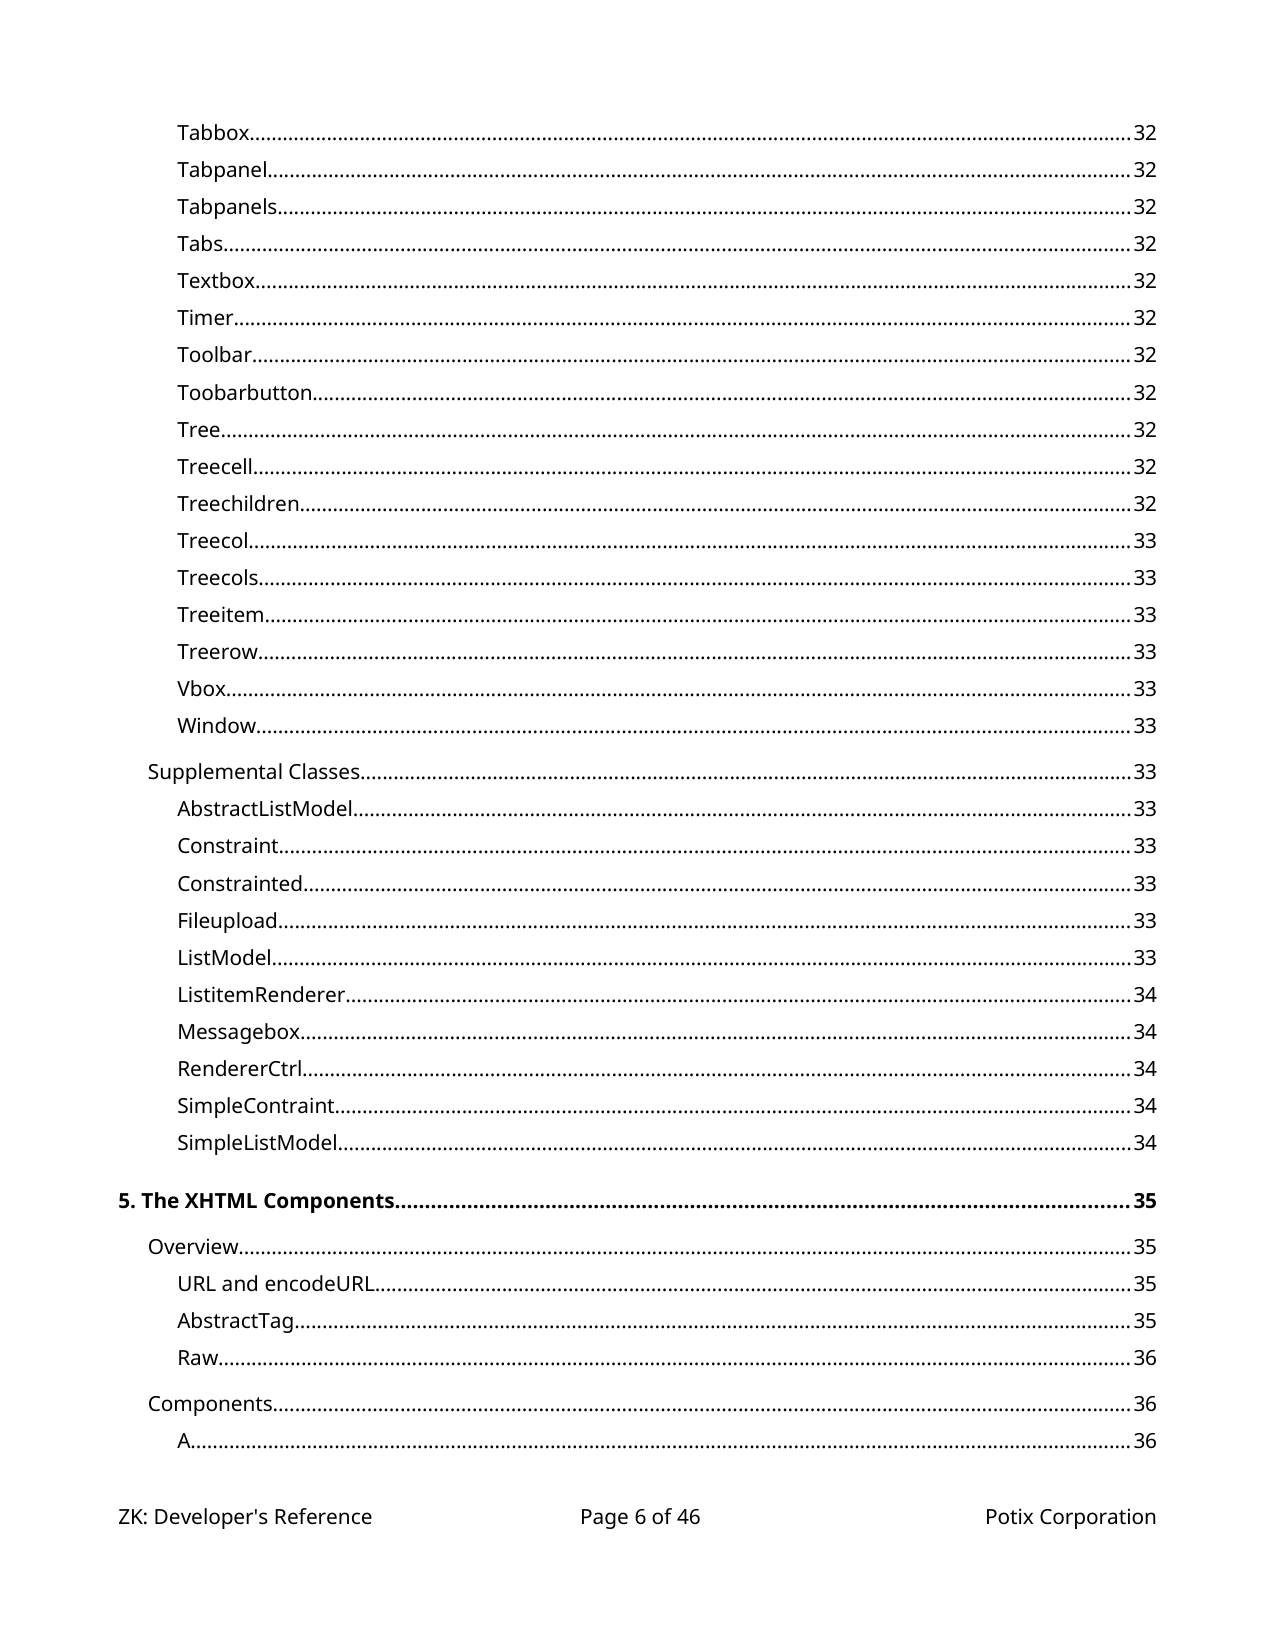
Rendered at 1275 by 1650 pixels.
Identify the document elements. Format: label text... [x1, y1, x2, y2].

text Tabbox 32 [177, 118, 1157, 146]
text Constraint 33 [177, 832, 1157, 860]
text URL and encodeURL 35 [177, 1269, 1157, 1297]
text Treecols 33 [177, 563, 1157, 591]
text Tabpanels 32 [177, 192, 1157, 221]
text ListitemRenderer 34 [177, 980, 1157, 1008]
text Toobarbutton 32 [177, 378, 1157, 406]
text Tabpanel 32 [177, 155, 1157, 183]
text Treeitem 33 [177, 600, 1157, 628]
text RendererCtrl 34 [177, 1054, 1157, 1082]
text SimpleListModel 34 [177, 1128, 1157, 1156]
text Overview 35 [148, 1232, 1157, 1260]
text Raw 36 [177, 1343, 1157, 1371]
text Constrainted 33 [177, 869, 1157, 897]
text Treecol 33 [177, 526, 1157, 554]
text A 36 [177, 1426, 1157, 1454]
text Vbox 33 [177, 674, 1157, 703]
text Treerow 33 [177, 637, 1157, 666]
text Window 33 [177, 711, 1157, 740]
text Treechildren 32 [177, 489, 1157, 517]
text Toolbar 32 [177, 341, 1157, 369]
text SimpleContraint 34 [177, 1091, 1157, 1119]
text Fileupload 33 [177, 906, 1157, 934]
text Tree 32 [177, 415, 1157, 443]
text AbstractListModel 33 [177, 794, 1157, 823]
text Textbox 32 [177, 266, 1157, 295]
text Components 36 [148, 1389, 1157, 1417]
text Treecell 32 [177, 452, 1157, 480]
text AbstractTag 35 [177, 1306, 1157, 1334]
text 5. The XHTML Components 35 [118, 1186, 1157, 1214]
text Messagebox 34 [177, 1017, 1157, 1045]
text Tabs 32 [177, 229, 1157, 258]
text Timer 32 [177, 303, 1157, 332]
text Supplemental Classes 33 [148, 757, 1157, 786]
text ListModel 33 [177, 943, 1157, 971]
